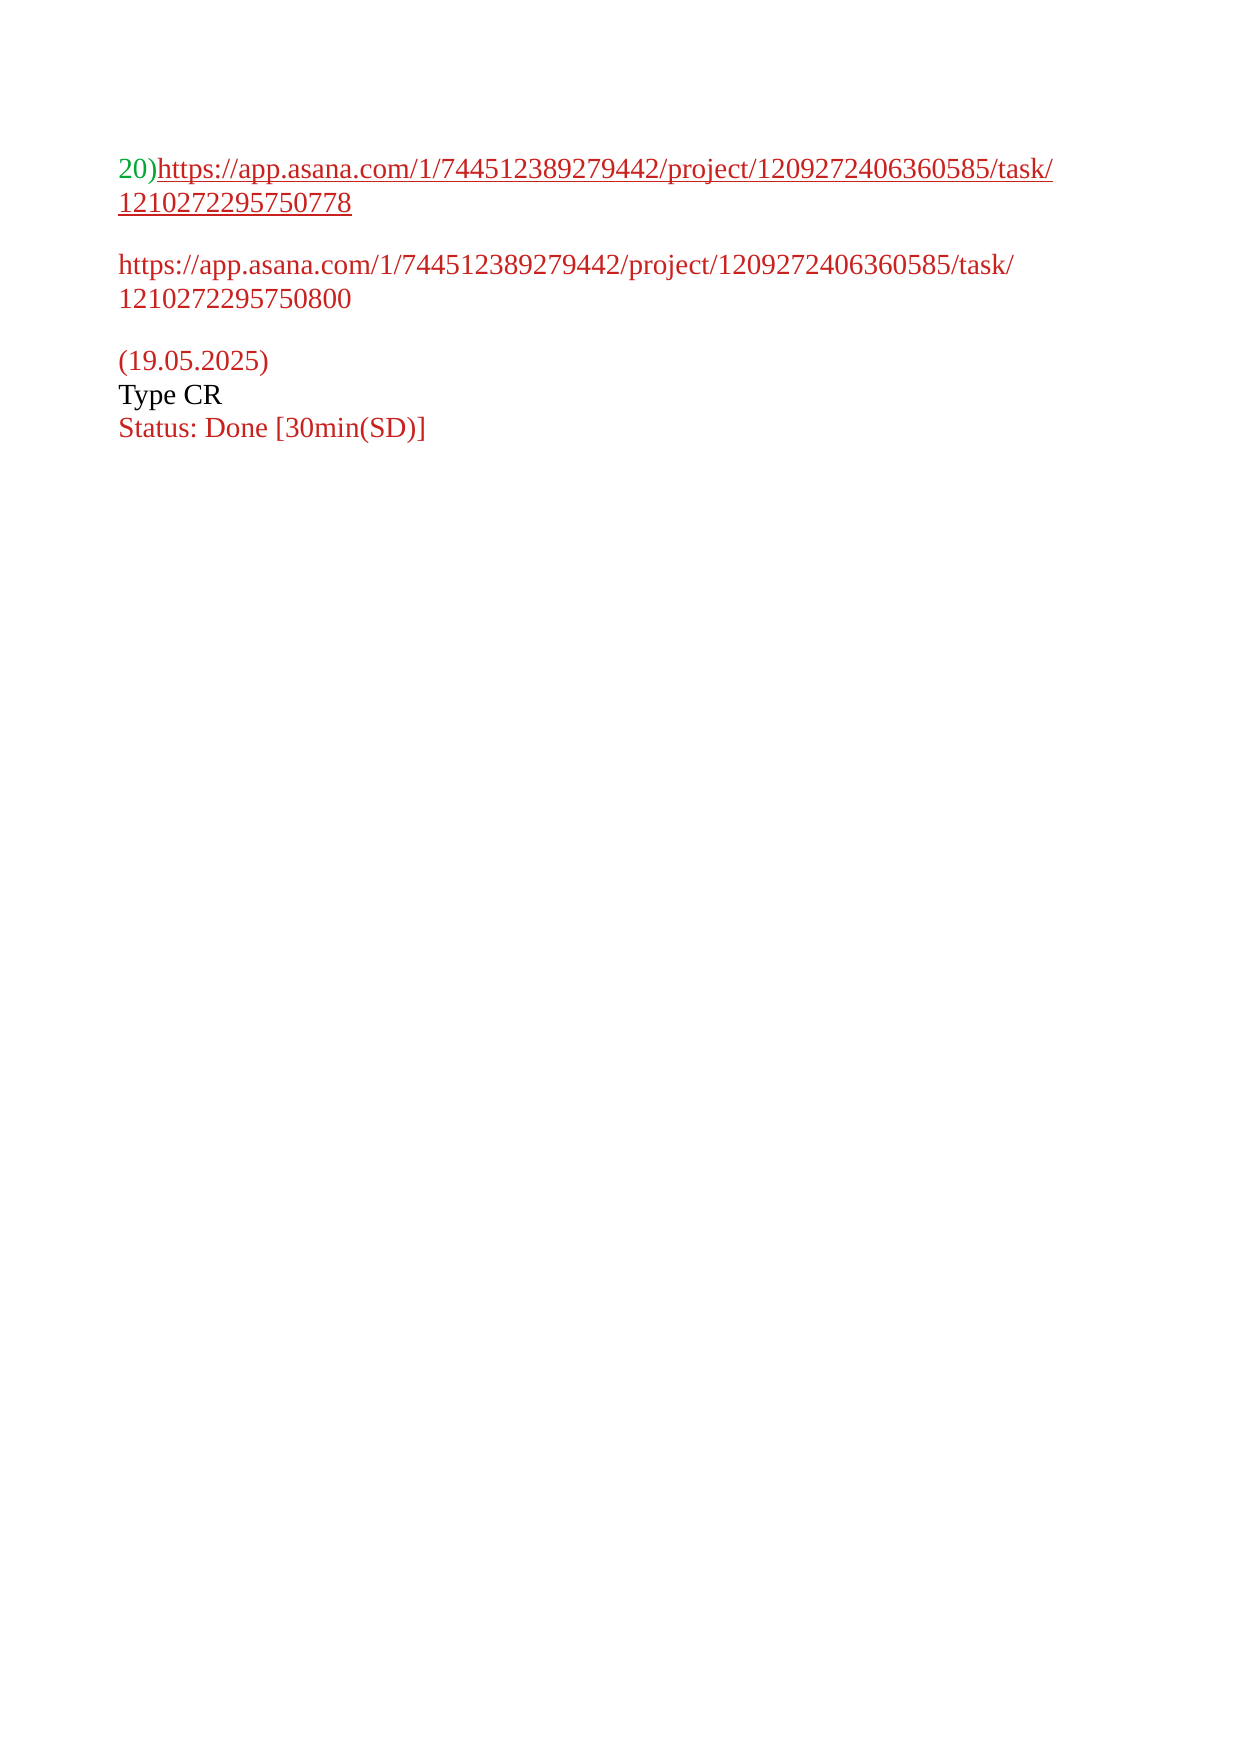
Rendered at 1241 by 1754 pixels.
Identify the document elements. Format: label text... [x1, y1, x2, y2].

text https://app.asana.com/1/744512389279442/project/1209272406360585/task/1210272295750800 [118, 247, 1122, 314]
text 20)https://app.asana.com/1/744512389279442/project/1209272406360585/task/1210272295750778 [118, 152, 1122, 219]
text (19.05.2025) [118, 343, 1122, 377]
text Status: Done [30min(SD)] [118, 410, 1122, 444]
text Type CR [118, 377, 1122, 410]
